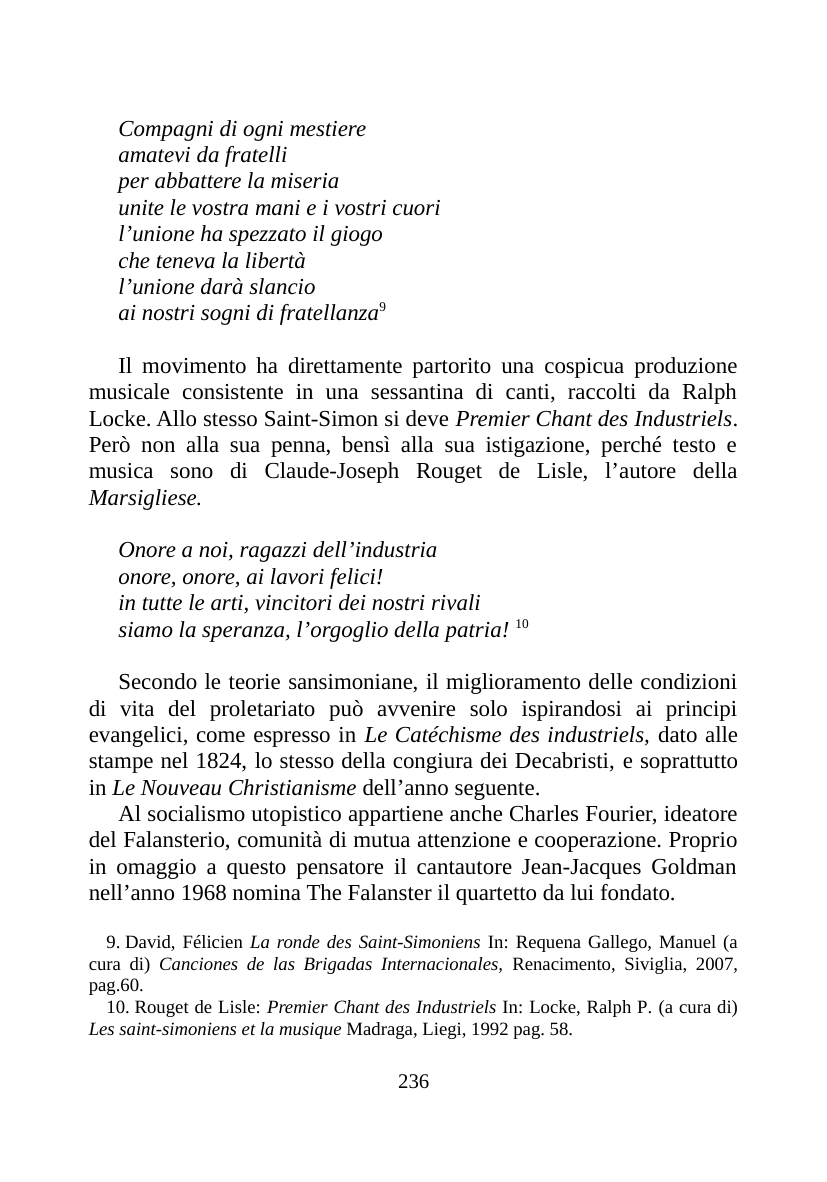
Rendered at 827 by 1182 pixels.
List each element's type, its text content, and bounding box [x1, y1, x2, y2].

text Rouget de Lisle: Premier Chant des Industriels In: Locke, Ralph P. (a cura di) Les saint-simoniens et la musique Madraga, Liegi, 1992 pag. 58. [88, 996, 738, 1039]
text unite le vostra mani e i vostri cuori [88, 194, 738, 220]
text siamo la speranza, l’orgoglio della patria! [88, 616, 738, 642]
text Secondo le teorie sansimoniane, il miglioramento delle condizioni di vita del proletariato può avvenire solo ispirandosi ai principi evangelici, come espresso in Le Catéchisme des industriels, dato alle stampe nel 1824, lo stesso della congiura dei Decabristi, e soprattutto in Le Nouveau Christianisme dell’anno seguente. [88, 668, 738, 800]
text ai nostri sogni di fratellanza [88, 299, 738, 326]
text Compagni di ogni mestiere [88, 115, 738, 141]
text per abbattere la miseria [88, 168, 738, 194]
text onore, onore, ai lavori felici! [88, 563, 738, 589]
text Al socialismo utopistico appartiene anche Charles Fourier, ideatore del Falansterio, comunità di mutua attenzione e cooperazione. Proprio in omaggio a questo pensatore il cantautore Jean-Jacques Goldman nell’anno 1968 nomina The Falanster il quartetto da lui fondato. [88, 800, 738, 906]
text l’unione ha spezzato il giogo [88, 220, 738, 247]
text Il movimento ha direttamente partorito una cospicua produzione musicale consistente in una sessantina di canti, raccolti da Ralph Locke. Allo stesso Saint-Simon si deve Premier Chant des Industriels. Però non alla sua penna, bensì alla sua istigazione, perché testo e musica sono di Claude-Joseph Rouget de Lisle, l’autore della Marsigliese. [88, 352, 738, 510]
text amatevi da fratelli [88, 141, 738, 168]
text in tutte le arti, vincitori dei nostri rivali [88, 589, 738, 616]
text David, Félicien La ronde des Saint-Simoniens In: Requena Gallego, Manuel (a cura di) Canciones de las Brigadas Internacionales, Renacimento, Siviglia, 2007, pag.60. [88, 931, 738, 996]
text Onore a noi, ragazzi dell’industria [88, 537, 738, 563]
text che teneva la libertà [88, 247, 738, 273]
text l’unione darà slancio [88, 273, 738, 299]
